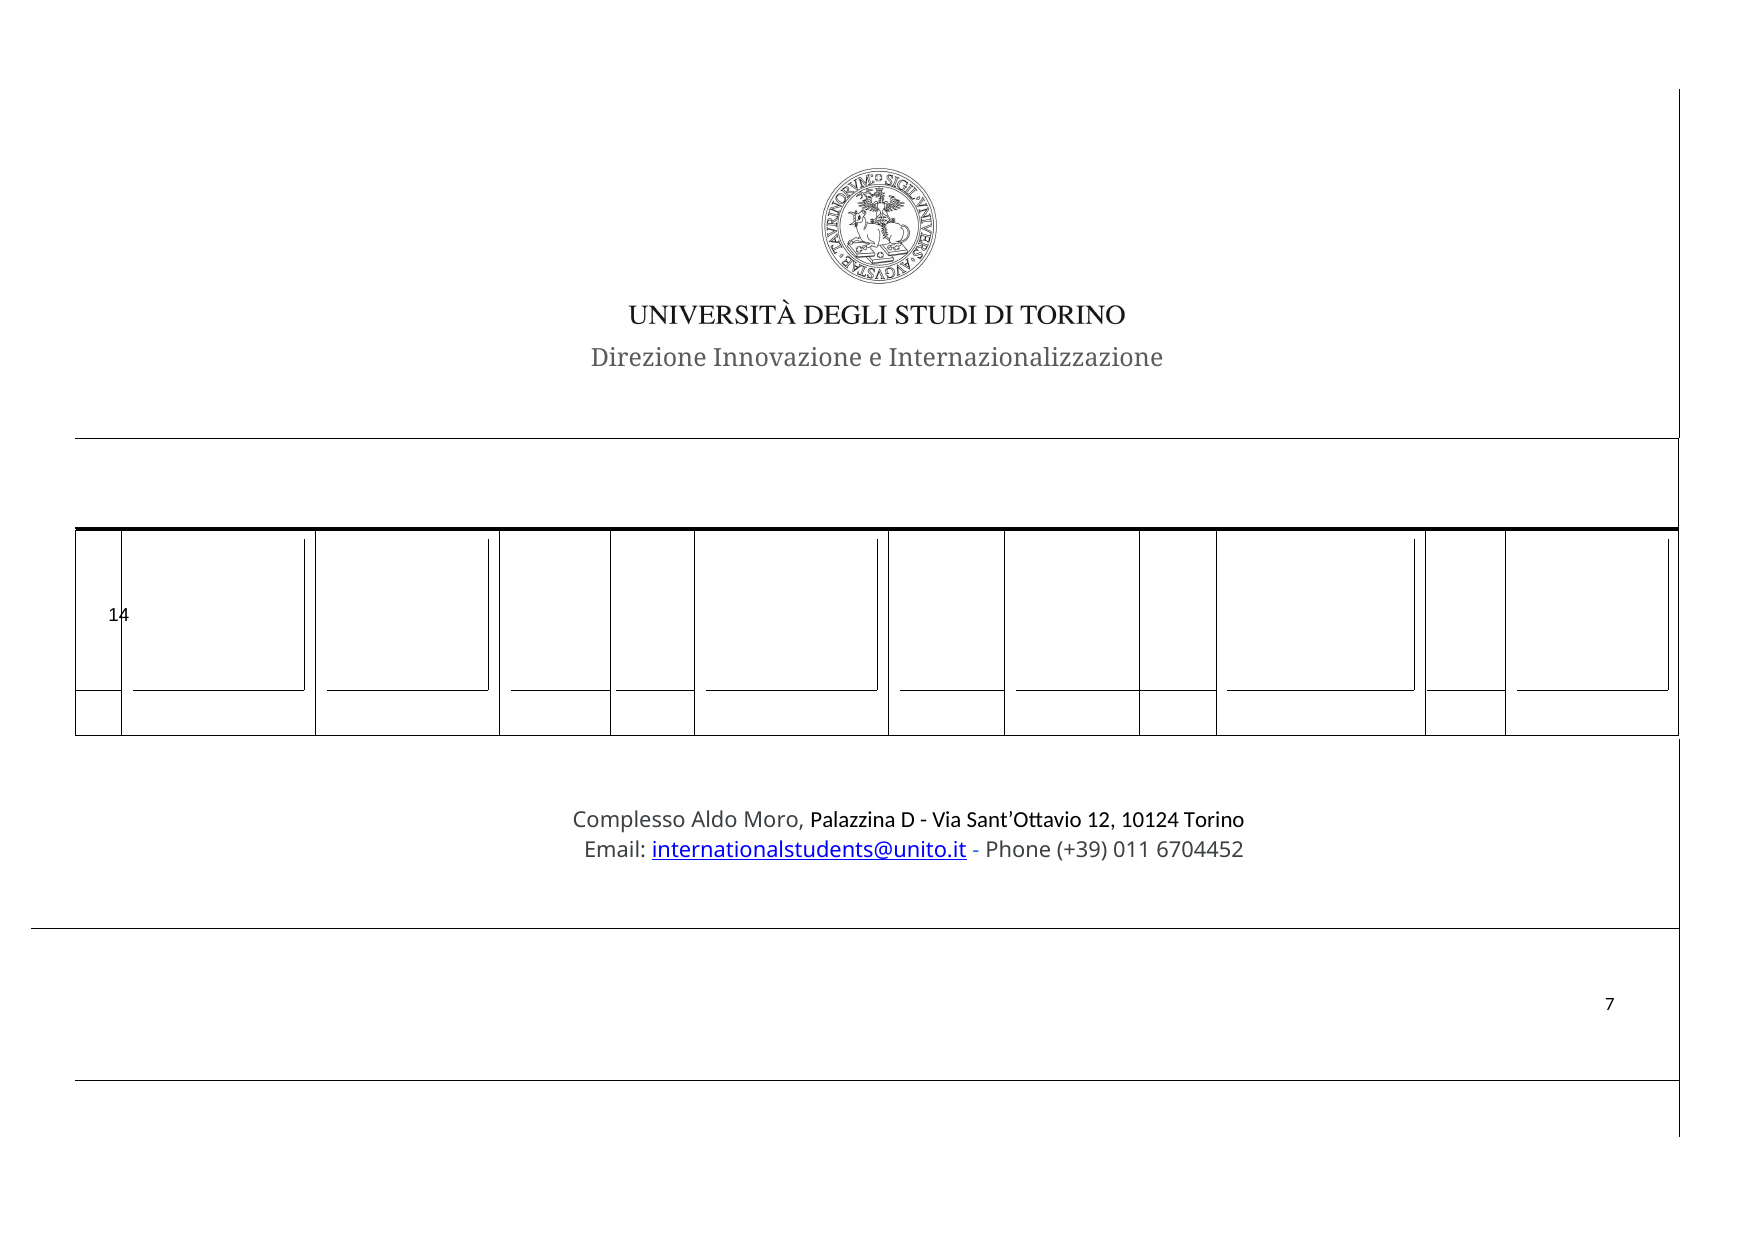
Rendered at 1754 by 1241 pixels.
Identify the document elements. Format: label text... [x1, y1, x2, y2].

table_cell [611, 531, 694, 734]
table_cell [1426, 531, 1505, 734]
table_cell [1005, 531, 1139, 734]
table_cell [1140, 531, 1216, 690]
table_cell [500, 531, 610, 734]
table_cell [695, 531, 888, 734]
table_cell [122, 531, 315, 734]
table_cell 14 [76, 531, 121, 690]
table_cell [316, 531, 499, 734]
table_cell [1217, 531, 1425, 734]
table_cell [1506, 531, 1678, 734]
table_cell 14 [76, 691, 121, 734]
table_cell [889, 531, 1004, 734]
table_cell [1140, 691, 1216, 734]
